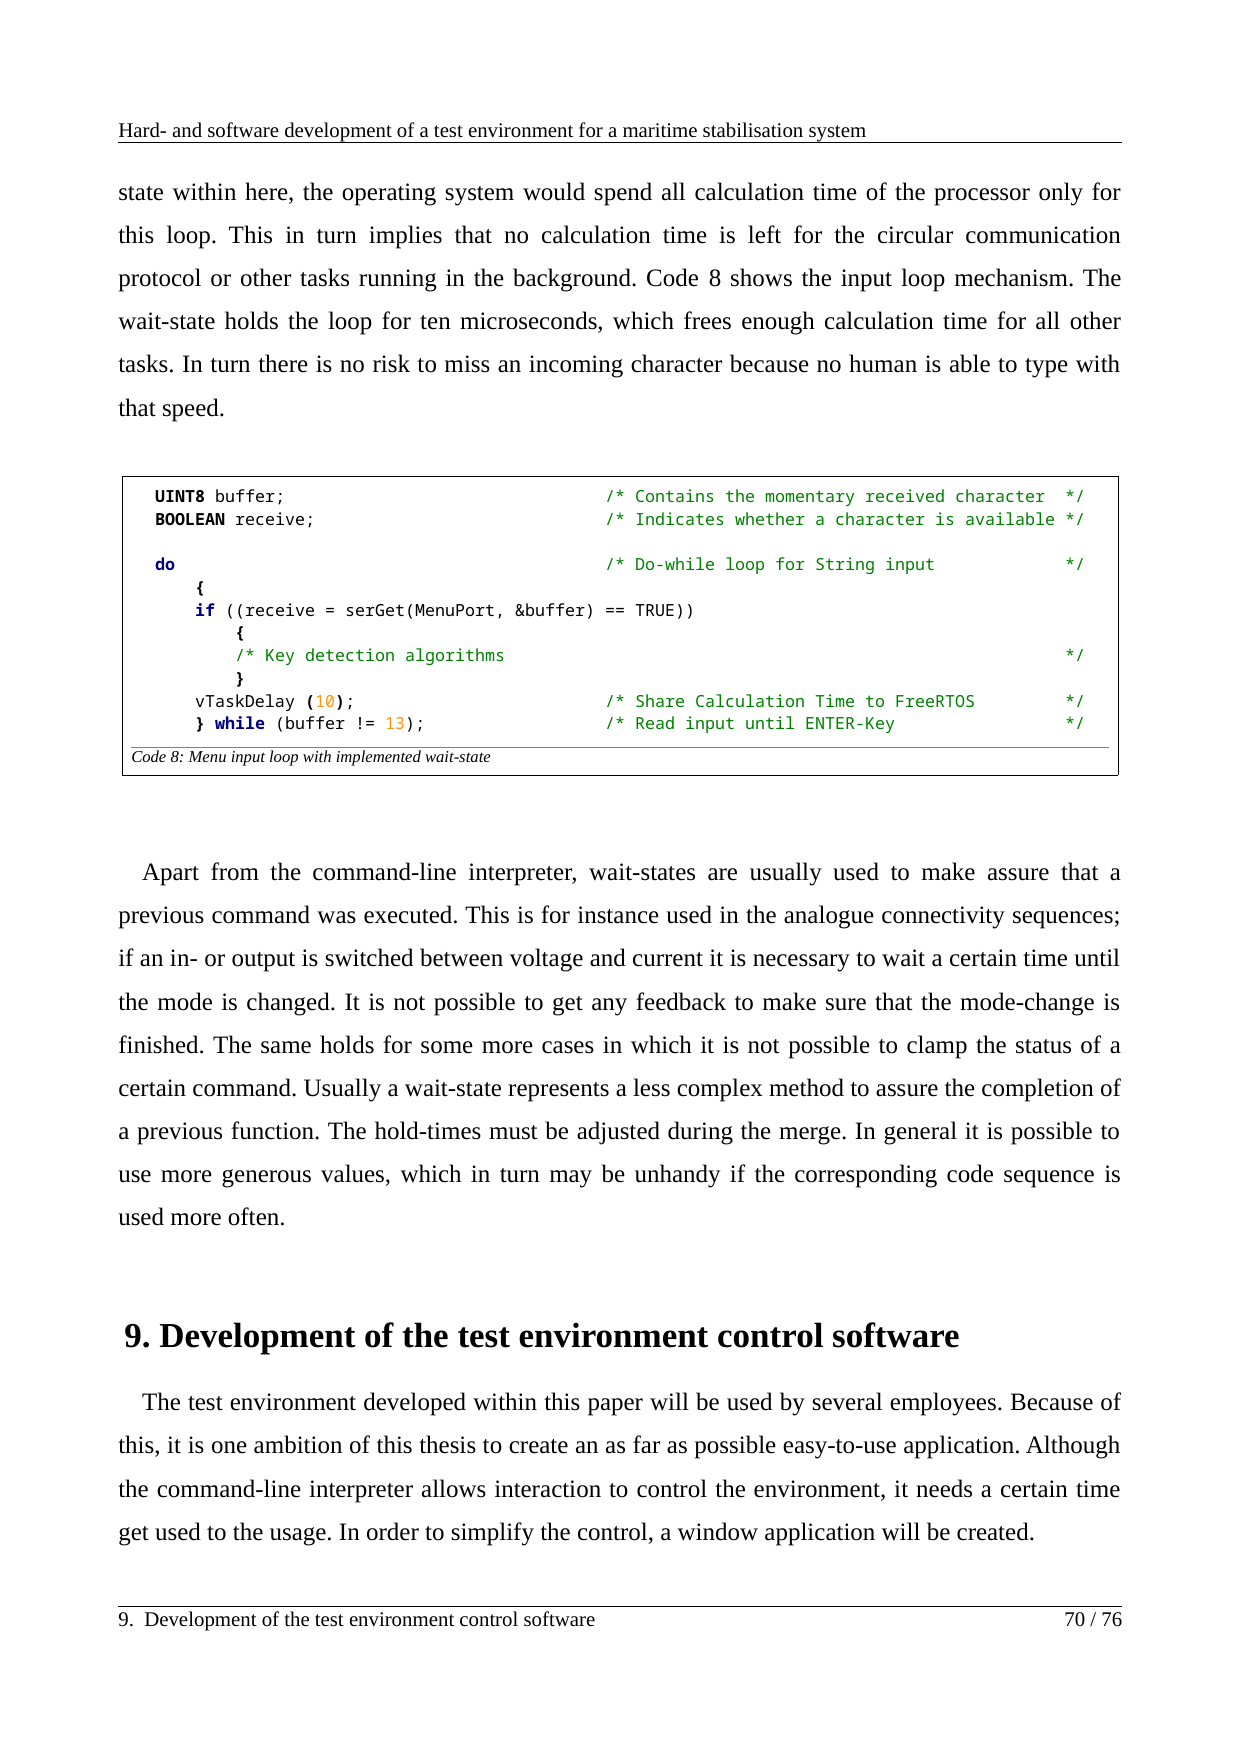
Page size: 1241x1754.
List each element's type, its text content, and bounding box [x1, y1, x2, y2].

text /* Key detection algorithms */ [131, 644, 1109, 667]
text Apart from the command-line interpreter, wait-states are usually used to make assure that a previous command was executed. This is for instance used in the analogue connectivity sequences; if an in- or output is switched between voltage and current it is necessary to wait a certain time until the mode is changed. It is not possible to get any feedback to make sure that the mode-change is finished. The same holds for some more cases in which it is not possible to clamp the status of a certain command. Usually a wait-state represents a less complex method to assure the completion of a previous function. The hold-times must be adjusted during the merge. In general it is possible to use more generous values, which in turn may be unhandy if the corresponding code sequence is used more often. [118, 857, 1122, 1231]
text Code 8: Menu input loop with implemented wait-state [131, 748, 1109, 766]
text { [131, 576, 1109, 598]
text UINT8 buffer; /* Contains the momentary received character */ [131, 485, 1109, 508]
text if ((receive = serGet(MenuPort, &buffer) == TRUE)) [131, 598, 1109, 621]
text The test environment developed within this paper will be used by several employees. Because of this, it is one ambition of this thesis to create an as far as possible easy-to-use application. Although the command-line interpreter allows interaction to control the environment, it needs a certain time get used to the usage. In order to simplify the control, a window application will be created. [118, 1387, 1122, 1546]
text } while (buffer != 13); /* Read input until ENTER-Key */ [131, 712, 1109, 735]
text } [131, 667, 1109, 689]
text { [131, 621, 1109, 644]
text vTaskDelay (10); /* Share Calculation Time to FreeRTOS */ [131, 689, 1109, 712]
text BOOLEAN receive; /* Indicates whether a character is available */ [131, 508, 1109, 530]
text do /* Do-while loop for String input */ [131, 553, 1109, 576]
subtitle Development of the test environment control software [118, 1315, 1122, 1355]
text state within here, the operating system would spend all calculation time of the processor only for this loop. This in turn implies that no calculation time is left for the circular communication protocol or other tasks running in the background. Code 8 shows the input loop mechanism. The wait-state holds the loop for ten microseconds, which frees enough calculation time for all other tasks. In turn there is no risk to miss an incoming character because no human is able to type with that speed. [118, 177, 1122, 421]
